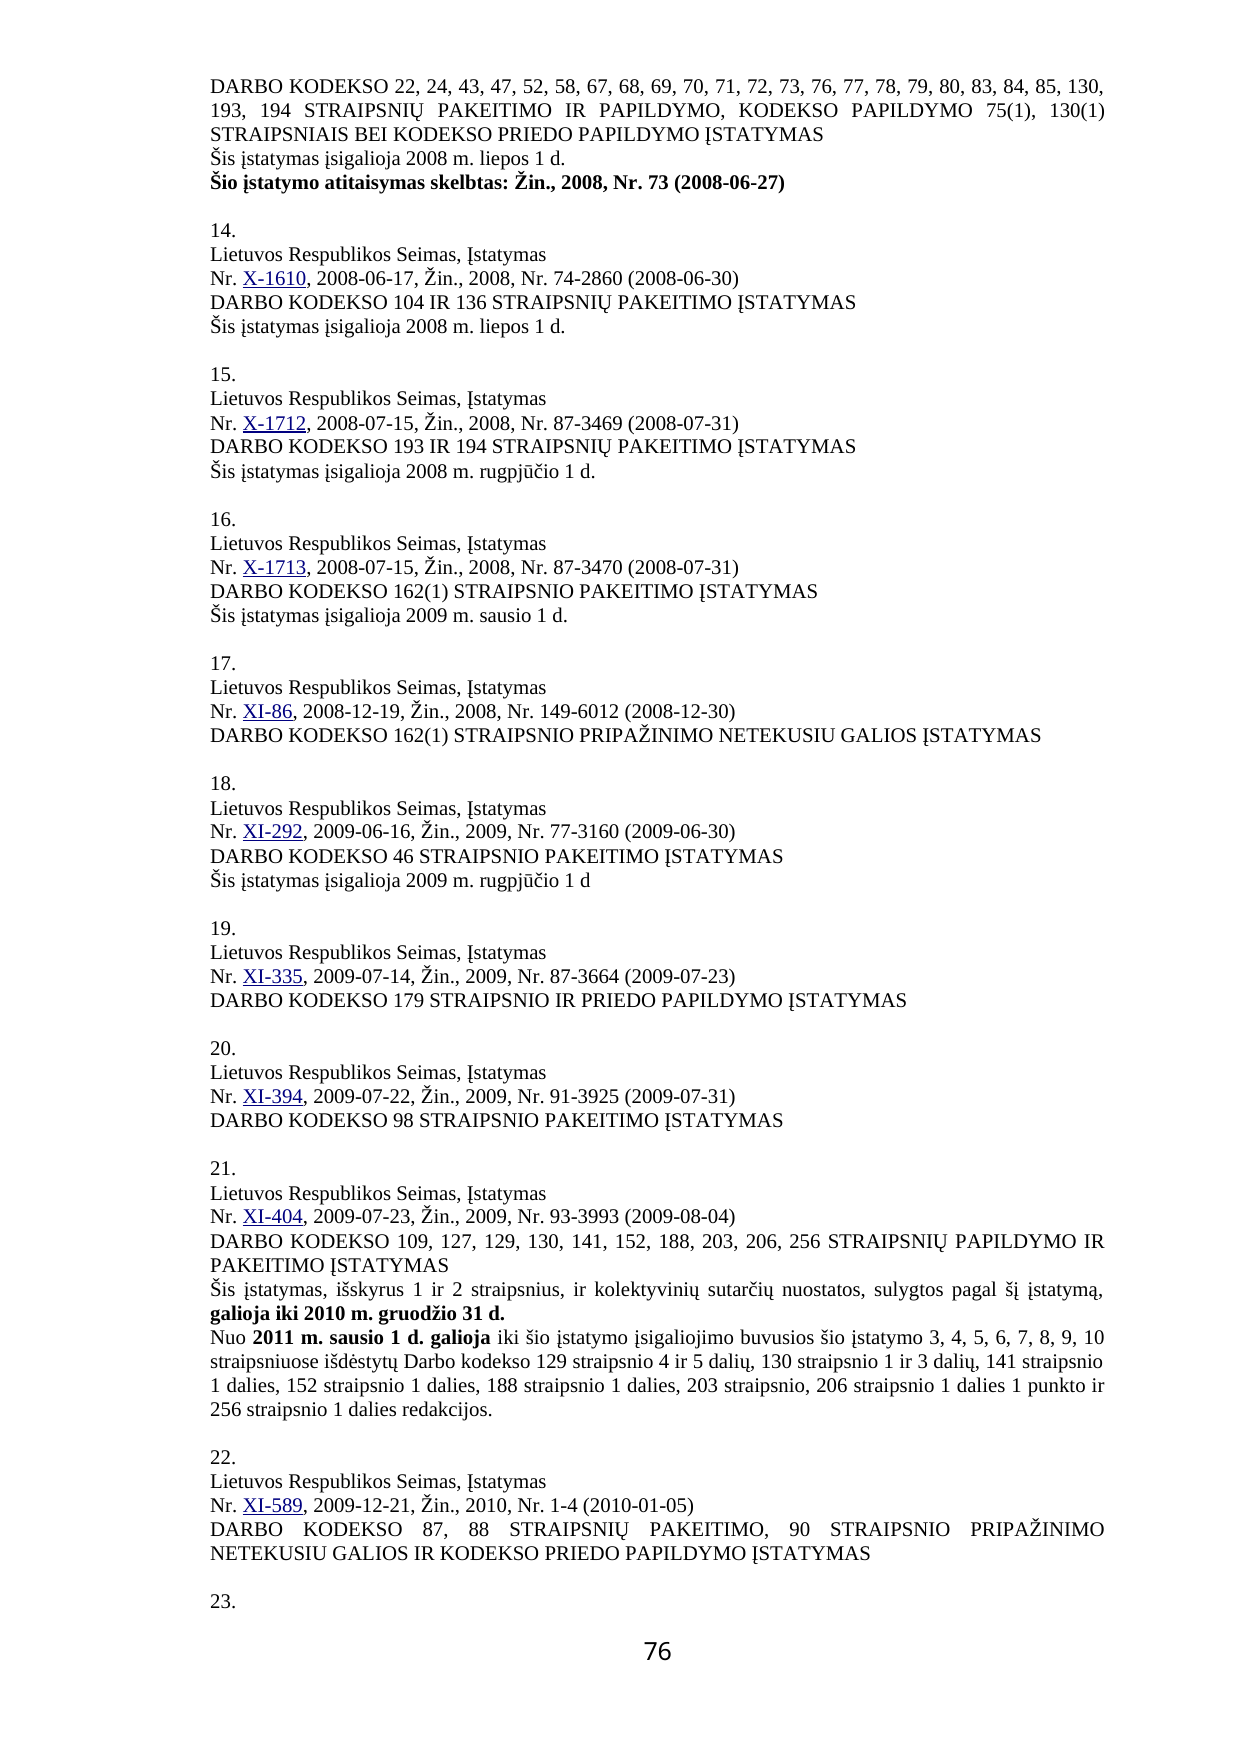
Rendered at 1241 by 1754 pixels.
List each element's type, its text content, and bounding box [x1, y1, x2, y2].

text DARBO KODEKSO 179 STRAIPSNIO IR PRIEDO PAPILDYMO ĮSTATYMAS [210, 988, 1106, 1012]
text 20. [210, 1036, 1106, 1060]
text Nr. X-1610, 2008-06-17, Žin., 2008, Nr. 74-2860 (2008-06-30) [210, 266, 1106, 290]
text Šis įstatymas įsigalioja 2008 m. rugpjūčio 1 d. [210, 458, 1106, 483]
text Lietuvos Respublikos Seimas, Įstatymas [210, 1060, 1106, 1084]
text Nr. X-1713, 2008-07-15, Žin., 2008, Nr. 87-3470 (2008-07-31) [210, 555, 1106, 579]
text 16. [210, 507, 1106, 531]
text DARBO KODEKSO 87, 88 STRAIPSNIŲ PAKEITIMO, 90 STRAIPSNIO PRIPAŽINIMO NETEKUSIU GALIOS IR KODEKSO PRIEDO PAPILDYMO ĮSTATYMAS [210, 1517, 1106, 1565]
text Šis įstatymas įsigalioja 2009 m. rugpjūčio 1 d [210, 868, 1106, 892]
text Šis įstatymas įsigalioja 2008 m. liepos 1 d. [210, 314, 1106, 338]
text 15. [210, 362, 1106, 386]
text DARBO KODEKSO 193 IR 194 STRAIPSNIŲ PAKEITIMO ĮSTATYMAS [210, 434, 1106, 458]
text 22. [210, 1445, 1106, 1469]
text DARBO KODEKSO 104 IR 136 STRAIPSNIŲ PAKEITIMO ĮSTATYMAS [210, 290, 1106, 314]
text 14. [210, 218, 1106, 242]
text 19. [210, 916, 1106, 940]
text Lietuvos Respublikos Seimas, Įstatymas [210, 386, 1106, 410]
text Šis įstatymas įsigalioja 2009 m. sausio 1 d. [210, 603, 1106, 627]
text Nr. XI-589, 2009-12-21, Žin., 2010, Nr. 1-4 (2010-01-05) [210, 1493, 1106, 1517]
text Šio įstatymo atitaisymas skelbtas: Žin., 2008, Nr. 73 (2008-06-27) [210, 170, 1106, 194]
text DARBO KODEKSO 109, 127, 129, 130, 141, 152, 188, 203, 206, 256 STRAIPSNIŲ PAPILDYMO IR PAKEITIMO ĮSTATYMAS [210, 1228, 1106, 1277]
text Lietuvos Respublikos Seimas, Įstatymas [210, 242, 1106, 266]
text 17. [210, 651, 1106, 675]
text Nr. XI-86, 2008-12-19, Žin., 2008, Nr. 149-6012 (2008-12-30) [210, 699, 1106, 723]
text Nr. X-1712, 2008-07-15, Žin., 2008, Nr. 87-3469 (2008-07-31) [210, 410, 1106, 434]
text Šis įstatymas, išskyrus 1 ir 2 straipsnius, ir kolektyvinių sutarčių nuostatos, sulygtos pagal šį įstatymą, galioja iki 2010 m. gruodžio 31 d. [210, 1277, 1106, 1325]
text Lietuvos Respublikos Seimas, Įstatymas [210, 1180, 1106, 1204]
text DARBO KODEKSO 46 STRAIPSNIO PAKEITIMO ĮSTATYMAS [210, 843, 1106, 868]
text Lietuvos Respublikos Seimas, Įstatymas [210, 795, 1106, 819]
text Nr. XI-394, 2009-07-22, Žin., 2009, Nr. 91-3925 (2009-07-31) [210, 1084, 1106, 1108]
text Nr. XI-292, 2009-06-16, Žin., 2009, Nr. 77-3160 (2009-06-30) [210, 819, 1106, 843]
text Nuo 2011 m. sausio 1 d. galioja iki šio įstatymo įsigaliojimo buvusios šio įstatymo 3, 4, 5, 6, 7, 8, 9, 10 straipsniuose išdėstytų Darbo kodekso 129 straipsnio 4 ir 5 dalių, 130 straipsnio 1 ir 3 dalių, 141 straipsnio 1 dalies, 152 straipsnio 1 dalies, 188 straipsnio 1 dalies, 203 straipsnio, 206 straipsnio 1 dalies 1 punkto ir 256 straipsnio 1 dalies redakcijos. [210, 1325, 1106, 1421]
text 23. [210, 1589, 1106, 1613]
text Lietuvos Respublikos Seimas, Įstatymas [210, 675, 1106, 699]
text DARBO KODEKSO 98 STRAIPSNIO PAKEITIMO ĮSTATYMAS [210, 1108, 1106, 1132]
text DARBO KODEKSO 162(1) STRAIPSNIO PRIPAŽINIMO NETEKUSIU GALIOS ĮSTATYMAS [210, 723, 1106, 747]
text 18. [210, 771, 1106, 795]
text DARBO KODEKSO 22, 24, 43, 47, 52, 58, 67, 68, 69, 70, 71, 72, 73, 76, 77, 78, 79, 80, 83, 84, 85, 130, 193, 194 STRAIPSNIŲ PAKEITIMO IR PAPILDYMO, KODEKSO PAPILDYMO 75(1), 130(1) STRAIPSNIAIS BEI KODEKSO PRIEDO PAPILDYMO ĮSTATYMAS [210, 73, 1106, 146]
text Šis įstatymas įsigalioja 2008 m. liepos 1 d. [210, 146, 1106, 170]
text DARBO KODEKSO 162(1) STRAIPSNIO PAKEITIMO ĮSTATYMAS [210, 579, 1106, 603]
text Lietuvos Respublikos Seimas, Įstatymas [210, 1469, 1106, 1493]
text Lietuvos Respublikos Seimas, Įstatymas [210, 940, 1106, 964]
text Lietuvos Respublikos Seimas, Įstatymas [210, 531, 1106, 555]
text 21. [210, 1156, 1106, 1180]
text Nr. XI-404, 2009-07-23, Žin., 2009, Nr. 93-3993 (2009-08-04) [210, 1204, 1106, 1228]
text Nr. XI-335, 2009-07-14, Žin., 2009, Nr. 87-3664 (2009-07-23) [210, 964, 1106, 988]
